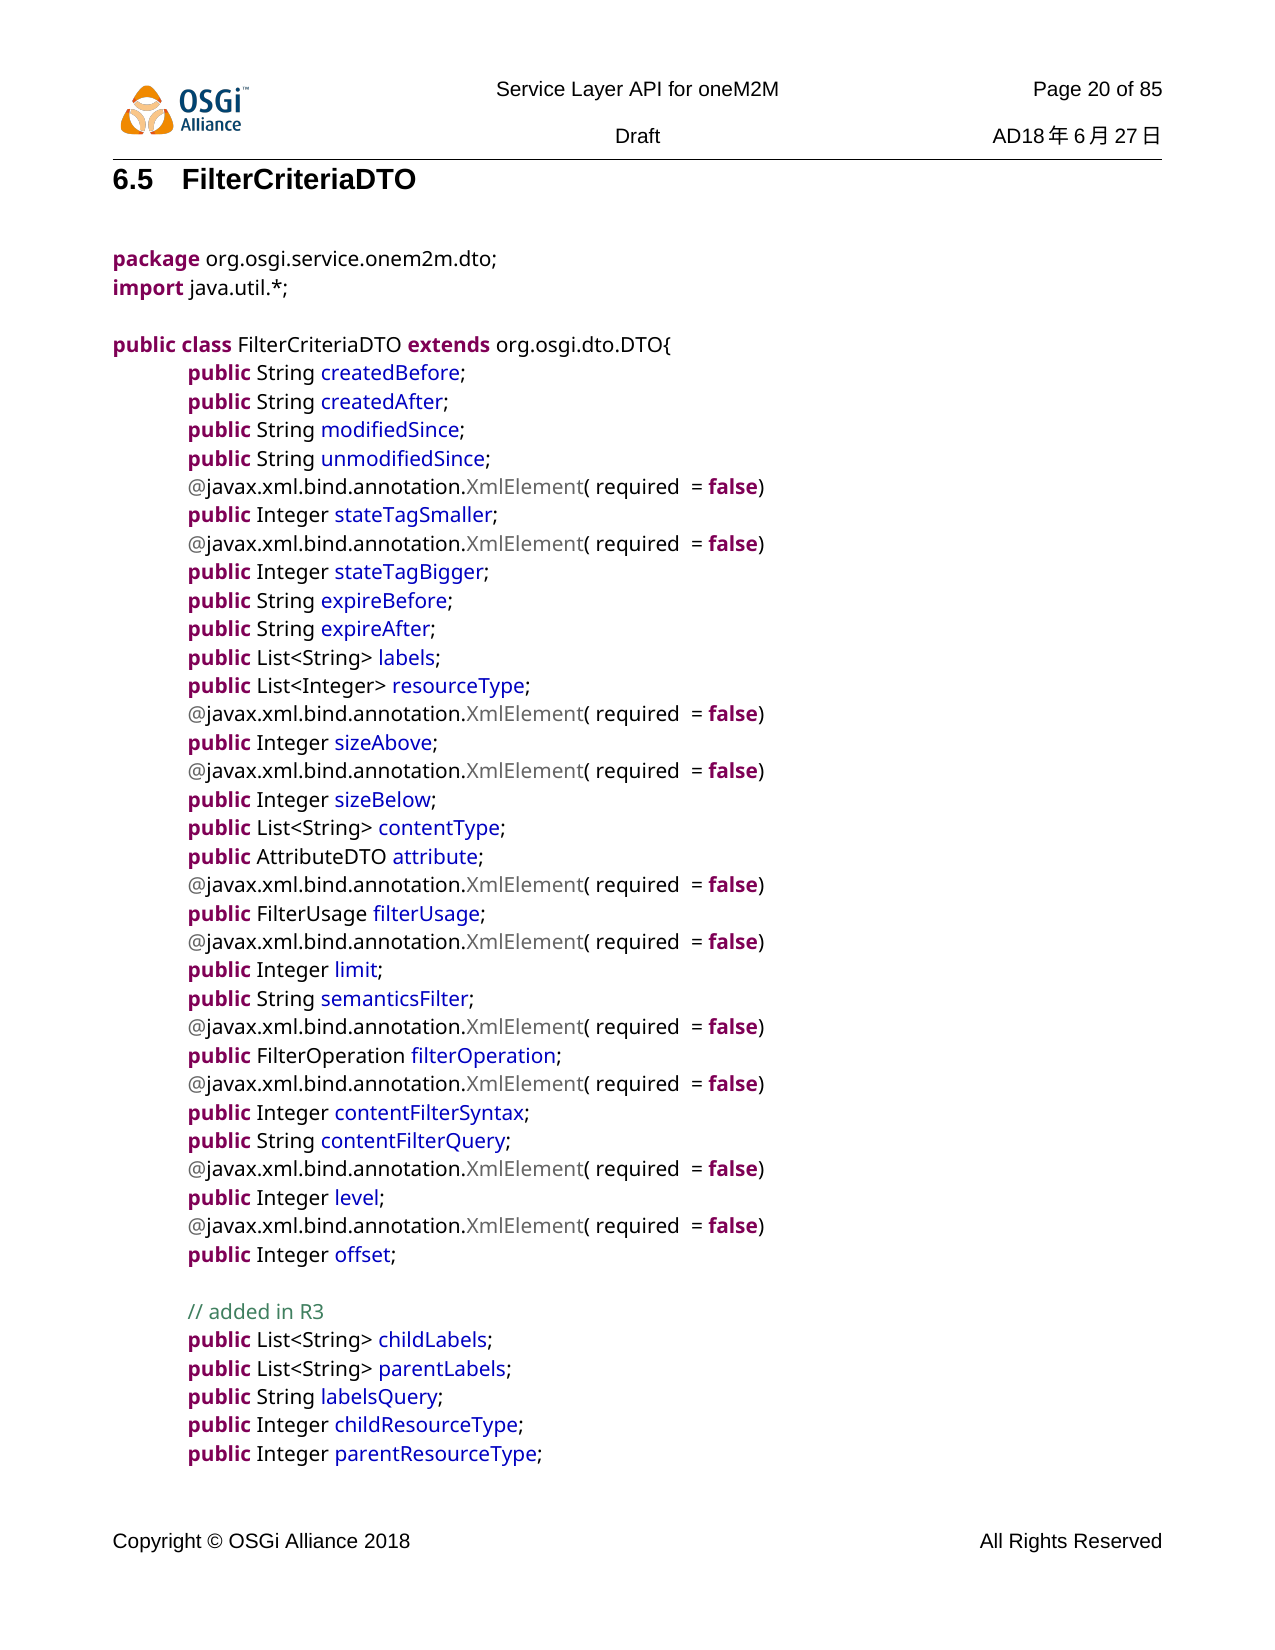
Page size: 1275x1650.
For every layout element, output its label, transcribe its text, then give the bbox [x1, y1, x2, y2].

text public List<String> labels; [112, 643, 1162, 671]
text public Integer stateTagSmaller; [112, 501, 1162, 529]
text @javax.xml.bind.annotation.XmlElement( required = false) [112, 472, 1162, 501]
text @javax.xml.bind.annotation.XmlElement( required = false) [112, 1211, 1162, 1240]
text public FilterUsage filterUsage; [112, 899, 1162, 927]
text @javax.xml.bind.annotation.XmlElement( required = false) [112, 756, 1162, 785]
picture [113, 78, 257, 142]
text @javax.xml.bind.annotation.XmlElement( required = false) [112, 529, 1162, 557]
text public List<Integer> resourceType; [112, 671, 1162, 699]
text public List<String> parentLabels; [112, 1354, 1162, 1382]
text public Integer offset; [112, 1240, 1162, 1268]
text public Integer parentResourceType; [112, 1439, 1162, 1467]
text public Integer stateTagBigger; [112, 557, 1162, 586]
text public List<String> childLabels; [112, 1325, 1162, 1354]
text @javax.xml.bind.annotation.XmlElement( required = false) [112, 1012, 1162, 1041]
text @javax.xml.bind.annotation.XmlElement( required = false) [112, 1154, 1162, 1183]
text @javax.xml.bind.annotation.XmlElement( required = false) [112, 927, 1162, 956]
text public String modifiedSince; [112, 415, 1162, 444]
text public class FilterCriteriaDTO extends org.osgi.dto.DTO{ [112, 330, 1162, 358]
text public FilterOperation filterOperation; [112, 1041, 1162, 1069]
text public String labelsQuery; [112, 1382, 1162, 1411]
text public Integer limit; [112, 956, 1162, 984]
subtitle FilterCriteriaDTO [112, 160, 1162, 196]
text public Integer level; [112, 1183, 1162, 1211]
text @javax.xml.bind.annotation.XmlElement( required = false) [112, 870, 1162, 899]
text @javax.xml.bind.annotation.XmlElement( required = false) [112, 699, 1162, 728]
text public String contentFilterQuery; [112, 1126, 1162, 1154]
text public List<String> contentType; [112, 813, 1162, 842]
text public String createdBefore; [112, 358, 1162, 387]
text public Integer sizeAbove; [112, 728, 1162, 756]
text public Integer contentFilterSyntax; [112, 1098, 1162, 1126]
text @javax.xml.bind.annotation.XmlElement( required = false) [112, 1069, 1162, 1098]
text public String createdAfter; [112, 387, 1162, 415]
text public String semanticsFilter; [112, 984, 1162, 1012]
text // added in R3 [112, 1297, 1162, 1325]
text public String unmodifiedSince; [112, 444, 1162, 472]
text public AttributeDTO attribute; [112, 842, 1162, 870]
text import java.util.*; [112, 273, 1162, 301]
text public Integer childResourceType; [112, 1411, 1162, 1439]
text public Integer sizeBelow; [112, 785, 1162, 813]
text public String expireBefore; [112, 586, 1162, 614]
text package org.osgi.service.onem2m.dto; [112, 244, 1162, 273]
text public String expireAfter; [112, 614, 1162, 643]
